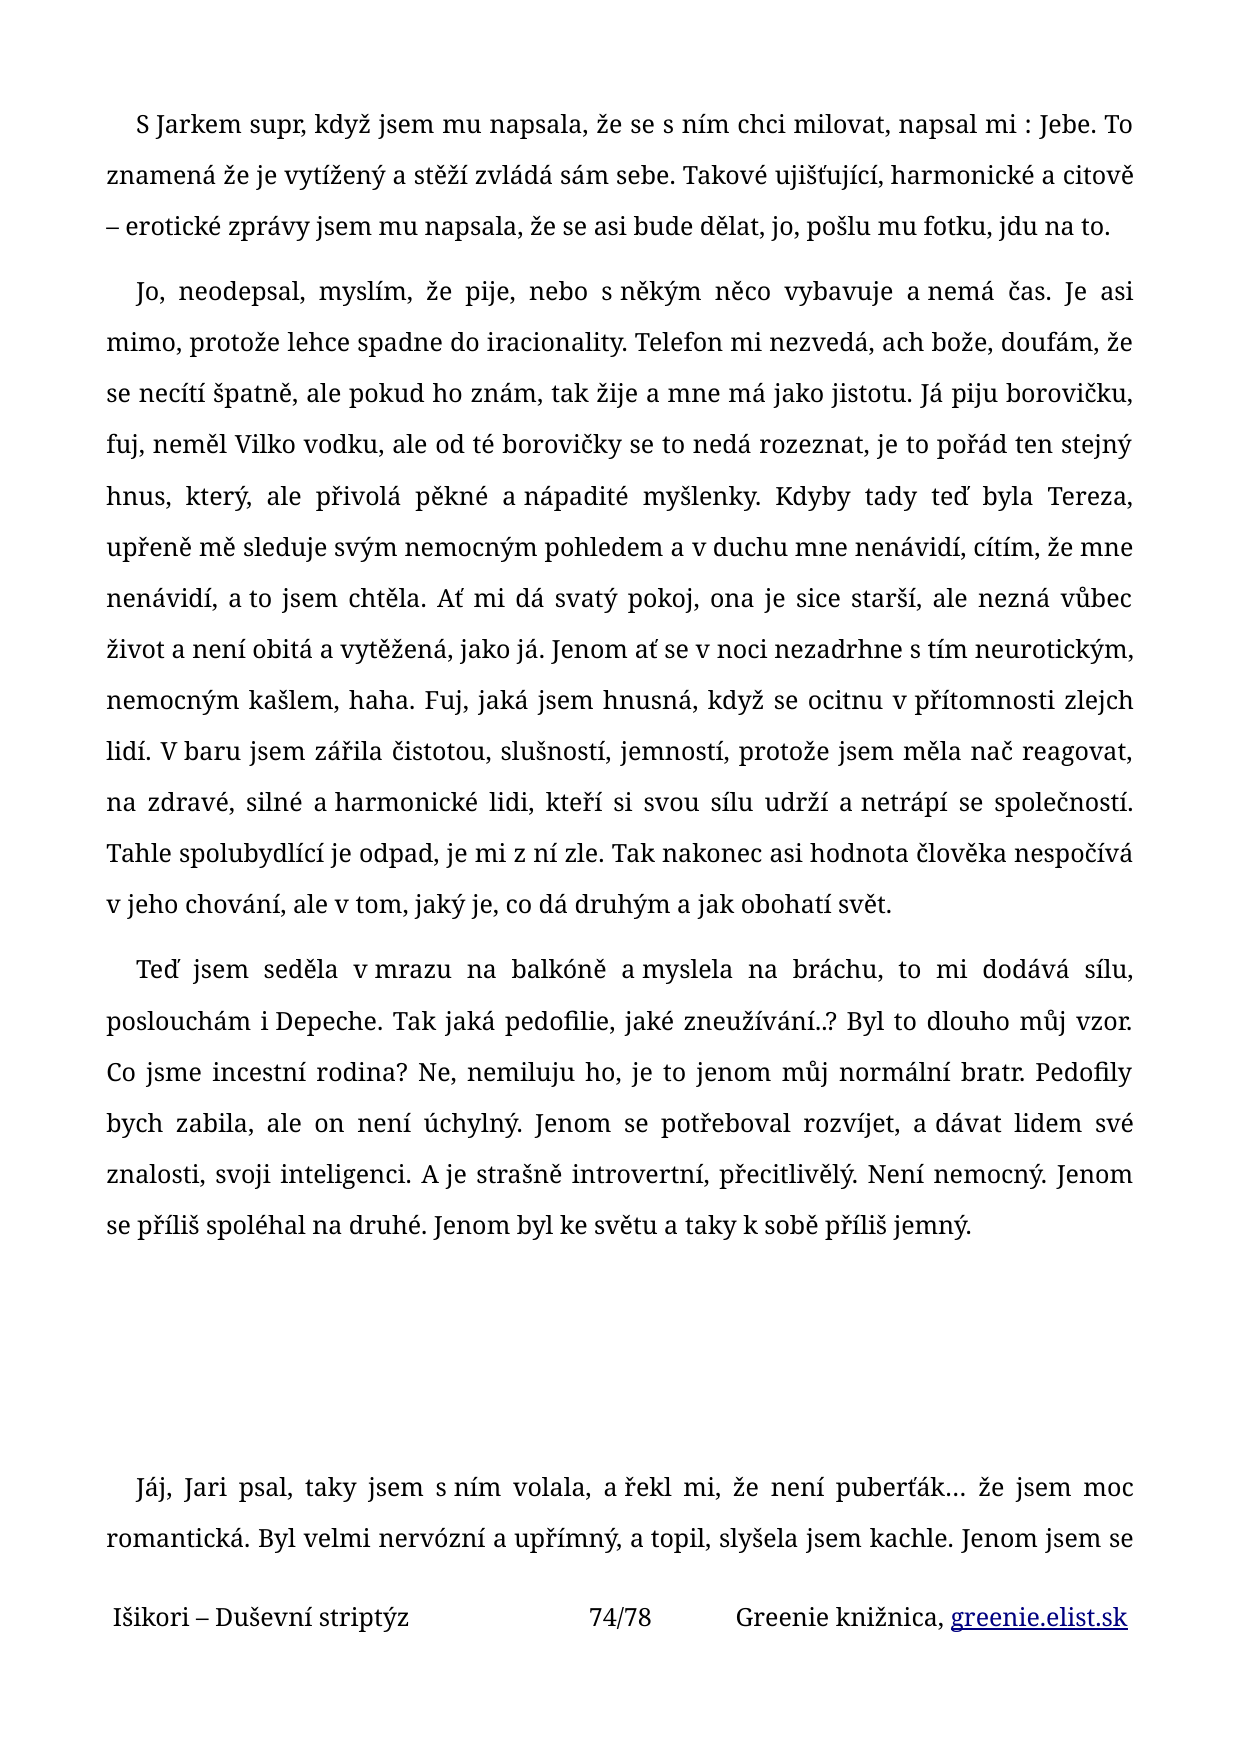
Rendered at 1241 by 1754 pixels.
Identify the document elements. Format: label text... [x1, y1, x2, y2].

text Jo, neodepsal, myslím, že pije, nebo s někým něco vybavuje a nemá čas. Je asi mimo, protože lehce spadne do iracionality. Telefon mi nezvedá, ach bože, doufám, že se necítí špatně, ale pokud ho znám, tak žije a mne má jako jistotu. Já piju borovičku, fuj, neměl Vilko vodku, ale od té borovičky se to nedá rozeznat, je to pořád ten stejný hnus, který, ale přivolá pěkné a nápadité myšlenky. Kdyby tady teď byla Tereza, upřeně mě sleduje svým nemocným pohledem a v duchu mne nenávidí, cítím, že mne nenávidí, a to jsem chtěla. Ať mi dá svatý pokoj, ona je sice starší, ale nezná vůbec život a není obitá a vytěžená, jako já. Jenom ať se v noci nezadrhne s tím neurotickým, nemocným kašlem, haha. Fuj, jaká jsem hnusná, když se ocitnu v přítomnosti zlejch lidí. V baru jsem zářila čistotou, slušností, jemností, protože jsem měla nač reagovat, na zdravé, silné a harmonické lidi, kteří si svou sílu udrží a netrápí se společností. Tahle spolubydlící je odpad, je mi z ní zle. Tak nakonec asi hodnota člověka nespočívá v jeho chování, ale v tom, jaký je, co dá druhým a jak obohatí svět. [106, 274, 1134, 921]
text Jáj, Jari psal, taky jsem s ním volala, a řekl mi, že není puberťák… že jsem moc romantická. Byl velmi nervózní a upřímný, a topil, slyšela jsem kachle. Jenom jsem se [106, 1470, 1134, 1555]
text Teď jsem seděla v mrazu na balkóně a myslela na bráchu, to mi dodává sílu, poslouchám i Depeche. Tak jaká pedofilie, jaké zneužívání..? Byl to dlouho můj vzor. Co jsme incestní rodina? Ne, nemiluju ho, je to jenom můj normální bratr. Pedofily bych zabila, ale on není úchylný. Jenom se potřeboval rozvíjet, a dávat lidem své znalosti, svoji inteligenci. A je strašně introvertní, přecitlivělý. Není nemocný. Jenom se příliš spoléhal na druhé. Jenom byl ke světu a taky k sobě příliš jemný. [106, 952, 1134, 1241]
text S Jarkem supr, když jsem mu napsala, že se s ním chci milovat, napsal mi : Jebe. To znamená že je vytížený a stěží zvládá sám sebe. Takové ujišťující, harmonické a citově – erotické zprávy jsem mu napsala, že se asi bude dělat, jo, pošlu mu fotku, jdu na to. [106, 106, 1134, 242]
